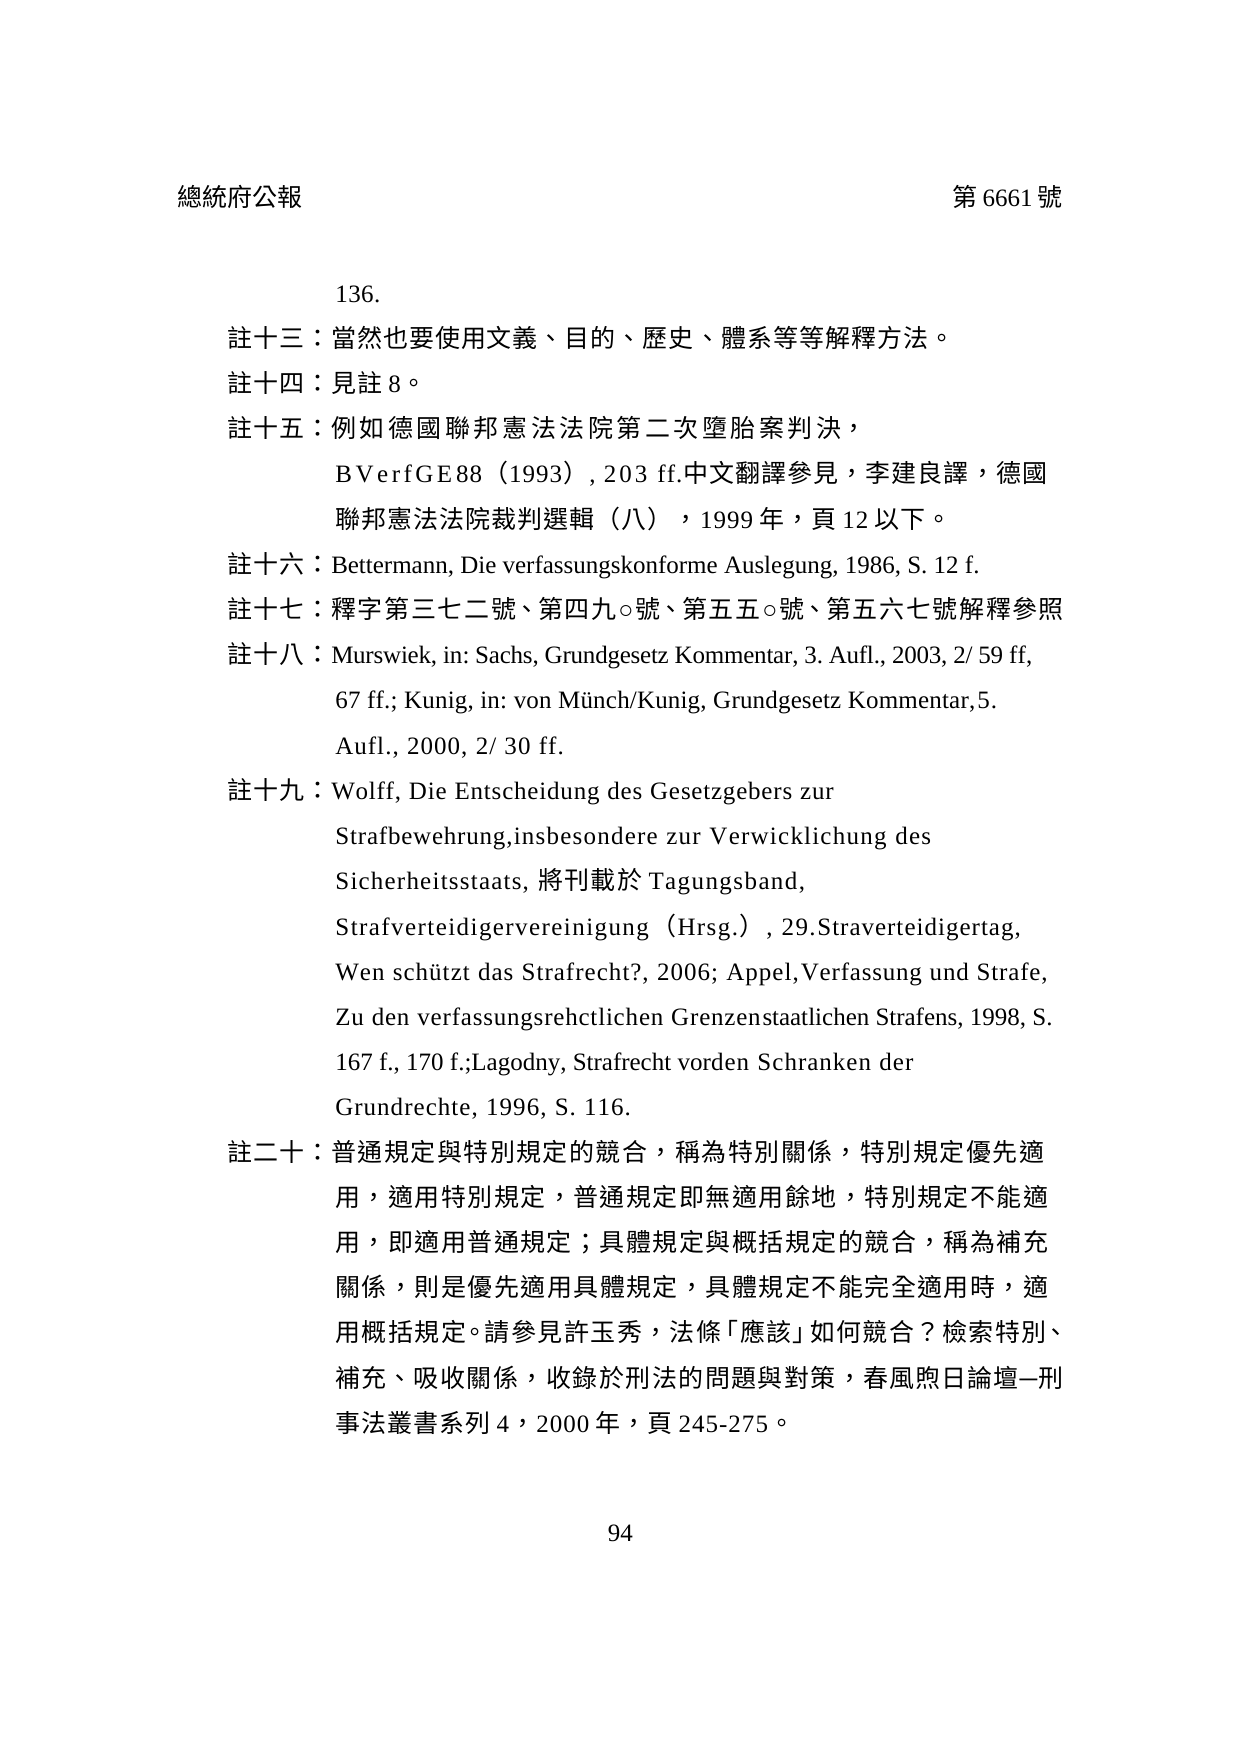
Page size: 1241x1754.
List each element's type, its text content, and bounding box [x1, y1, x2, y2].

text 註十七：釋字第三七二號、第四九○號、第五五○號、第五六七號解釋參照。 [227, 582, 1063, 627]
text 註十四：見註8。 [227, 356, 1063, 401]
text 註十九：Wolff, Die Entscheidung des Gesetzgebers zur Strafbewehrung,insbesondere zur Verwicklichung des Sicherheitsstaats, 將刊載於Tagungsband, Strafverteidigervereinigung（Hrsg.）, 29.Straverteidigertag, Wen schützt das Strafrecht?, 2006; Appel,Verfassung und Strafe, Zu den verfassungsrehctlichen Grenzenstaatlichen Strafens, 1998, S. 167 f., 170 f.;Lagodny, Strafrecht vorden Schranken der Grundrechte, 1996, S. 116. [227, 763, 1063, 1125]
text 註十八：Murswiek, in: Sachs, Grundgesetz Kommentar, 3. Aufl., 2003, 2/ 59 ff, 67 ff.; Kunig, in: von Münch/Kunig, Grundgesetz Kommentar,5. Aufl., 2000, 2/ 30 ff. [227, 627, 1063, 763]
text 136. [227, 266, 1063, 311]
text 註十六：Bettermann, Die verfassungskonforme Auslegung, 1986, S. 12 f. [227, 537, 1063, 582]
text 註十三：當然也要使用文義、目的、歷史、體系等等解釋方法。 [227, 311, 1063, 356]
text 註二十：普通規定與特別規定的競合，稱為特別關係，特別規定優先適用，適用特別規定，普通規定即無適用餘地，特別規定不能適用，即適用普通規定；具體規定與概括規定的競合，稱為補充關係，則是優先適用具體規定，具體規定不能完全適用時，適用概括規定。請參見許玉秀，法條「應該」如何競合？檢索特別、補充、吸收關係，收錄於刑法的問題與對策，春風煦日論壇─刑事法叢書系列4，2000年，頁245-275。 [227, 1125, 1063, 1441]
text 註十五：例如德國聯邦憲法法院第二次墮胎案判決，BVerfGE88（1993）, 203 ff.中文翻譯參見，李建良譯，德國聯邦憲法法院裁判選輯（八），1999年，頁12以下。 [227, 401, 1063, 537]
